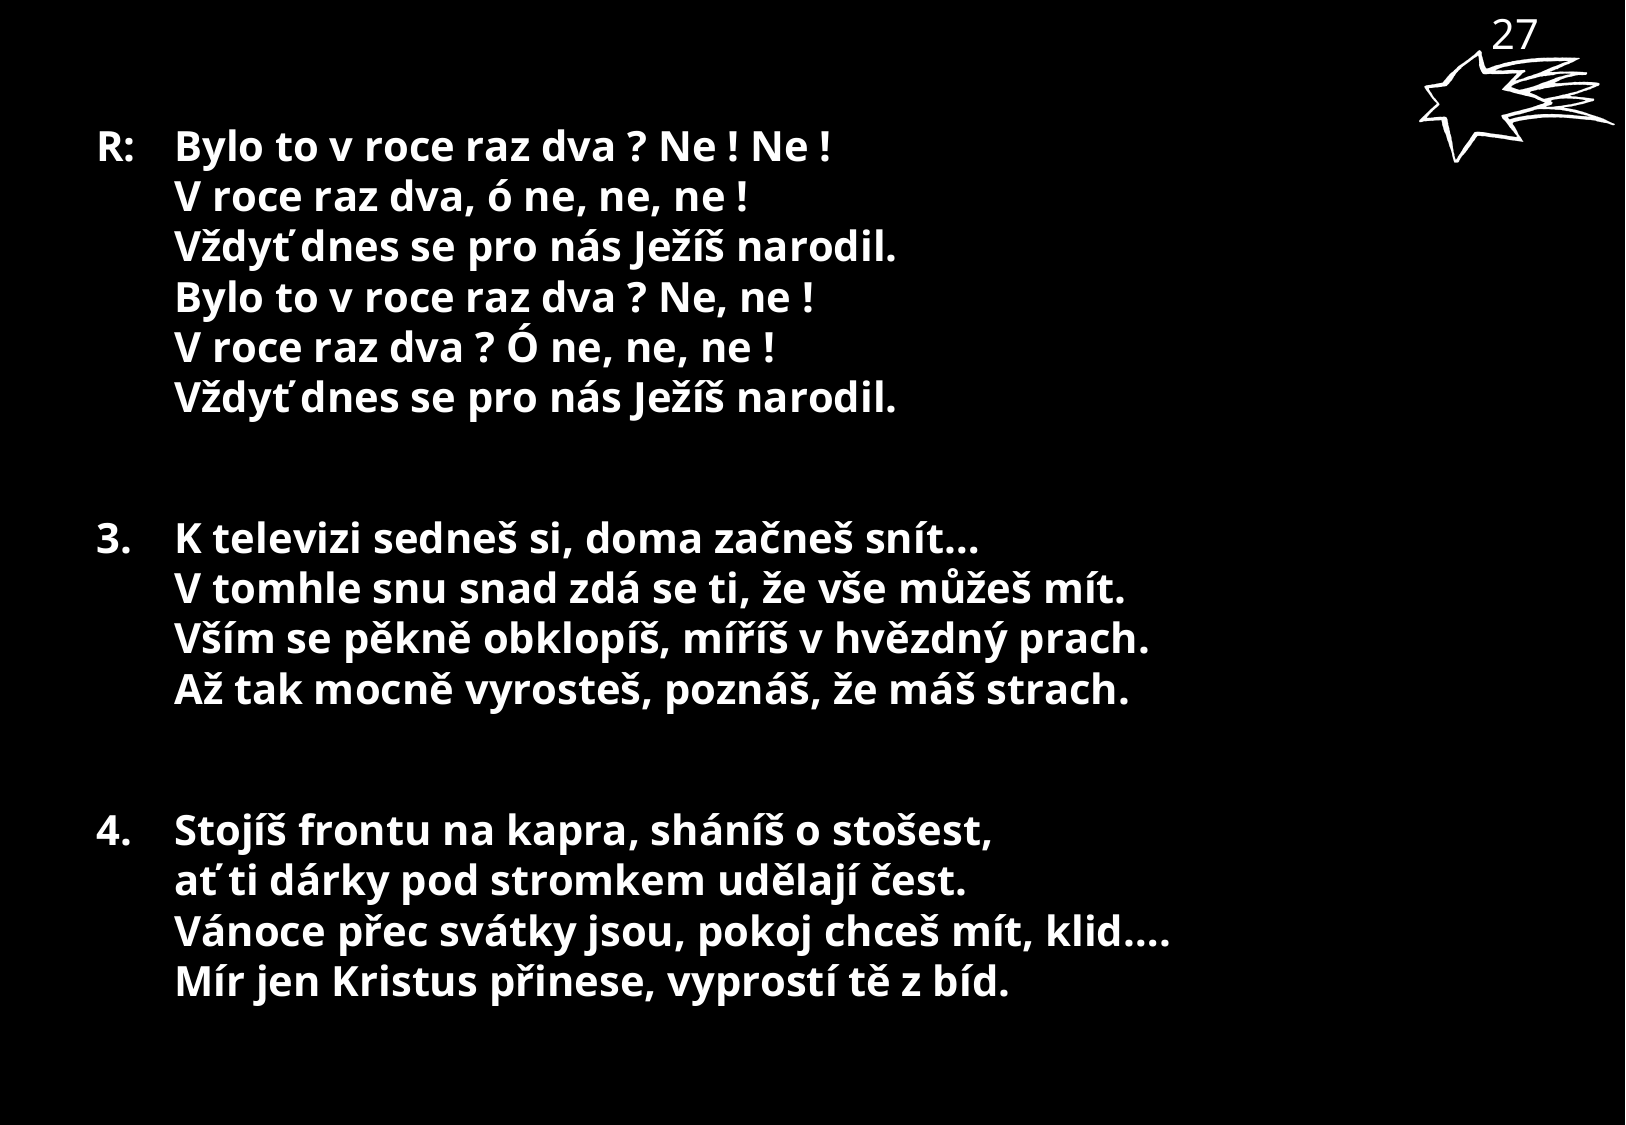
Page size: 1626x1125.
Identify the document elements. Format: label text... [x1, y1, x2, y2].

text_box 27 [1405, 0, 1626, 66]
list R: Bylo to v roce raz dva ? Ne ! Ne ! V roce raz dva, ó ne, ne, ne ! Vždyť dnes se pro nás Ježíš narodil. Bylo to v roce raz dva ? Ne, ne ! V roce raz dva ? Ó ne, ne, ne ! Vždyť dnes se pro nás Ježíš narodil. 3. K televizi sedneš si, doma začneš snít… V tomhle snu snad zdá se ti, že vše můžeš mít. Vším se pěkně obklopíš, míříš v hvězdný prach. Až tak mocně vyrosteš, poznáš, že máš strach. 4. Stojíš frontu na kapra, sháníš o stošest, ať ti dárky pod stromkem udělají čest. Vánoce přec svátky jsou, pokoj chceš mít, klid…. Mír jen Kristus přinese, vyprostí tě z bíd. [81, 112, 1544, 1101]
